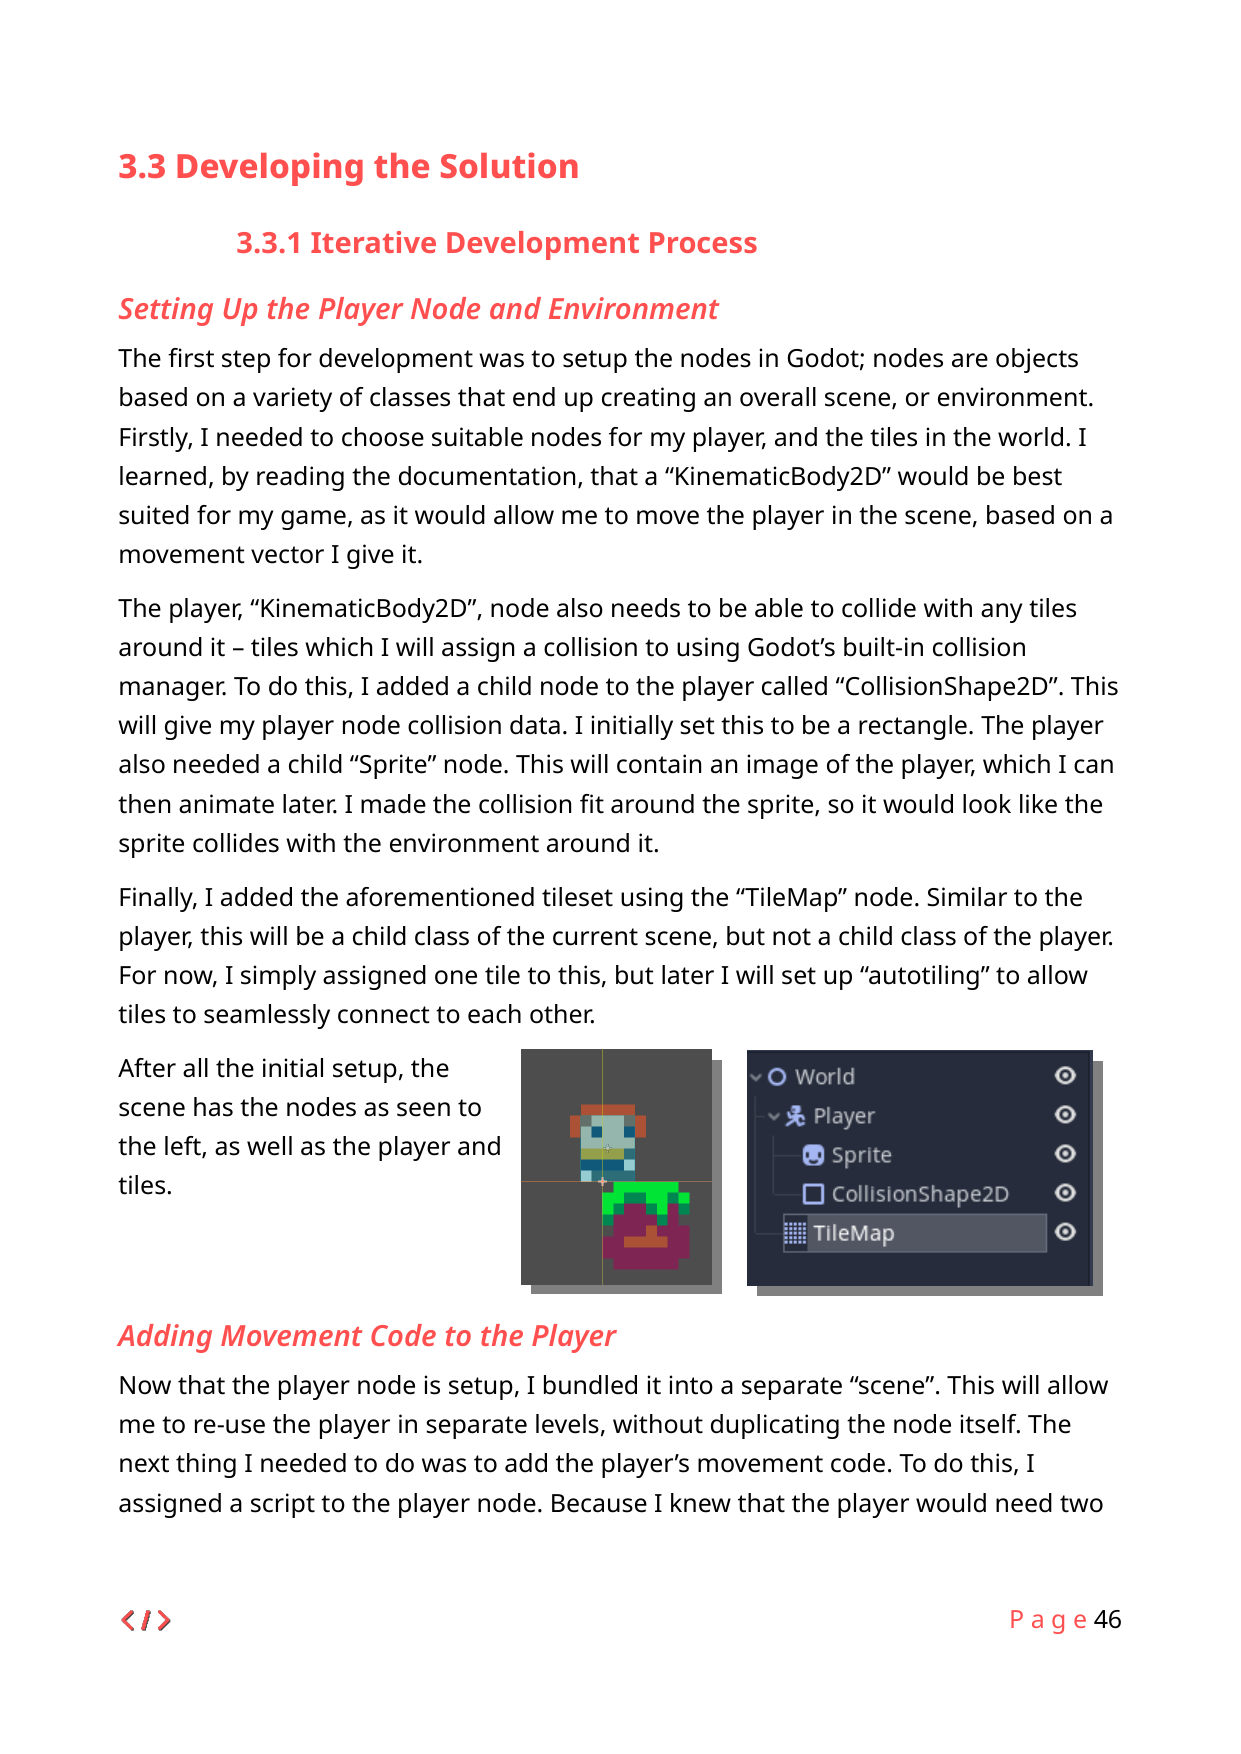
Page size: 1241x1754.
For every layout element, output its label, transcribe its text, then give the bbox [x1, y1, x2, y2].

text [1093, 1050, 1122, 1202]
subtitle Setting Up the Player Node and Environment [118, 289, 1122, 328]
subtitle 3.3.1 Iterative Development Process [118, 222, 1122, 262]
picture [116, 1591, 175, 1649]
text Finally, I added the aforementioned tileset using the “TileMap” node. Similar to the player, this will be a child class of the current scene, but not a child class of the player. For now, I simply assigned one tile to this, but later I will set up “autotiling” to allow tiles to seamlessly connect to each other. [118, 879, 1122, 1031]
subtitle Adding Movement Code to the Player [118, 1236, 1122, 1355]
text The first step for development was to setup the nodes in Godot; nodes are objects based on a variety of classes that end up creating an overall scene, or environment. Firstly, I needed to choose suitable nodes for my player, and the tiles in the world. I learned, by reading the documentation, that a “KinematicBody2D” would be best suited for my game, as it would allow me to move the player in the scene, based on a movement vector I give it. [118, 341, 1122, 571]
text Now that the player node is setup, I bundled it into a separate “scene”. This will allow me to re-use the player in separate levels, without duplicating the node itself. The next thing I needed to do was to add the player’s movement code. To do this, I assigned a script to the player node. Because I knew that the player would need two [118, 1368, 1122, 1519]
picture [747, 1050, 1093, 1286]
picture [521, 1049, 712, 1285]
text After all the initial setup, the scene has the nodes as seen to the left, as well as the player and tiles. [118, 1050, 521, 1202]
text [712, 1050, 747, 1202]
text The player, “KinematicBody2D”, node also needs to be able to collide with any tiles around it – tiles which I will assign a collision to using Godot’s built-in collision manager. To do this, I added a child node to the player called “CollisionShape2D”. This will give my player node collision data. I initially set this to be a rectangle. The player also needed a child “Sprite” node. This will contain an image of the player, which I can then animate later. I made the collision fit around the sprite, so it would look like the sprite collides with the environment around it. [118, 590, 1122, 859]
subtitle 3.3 Developing the Solution [118, 143, 1122, 188]
